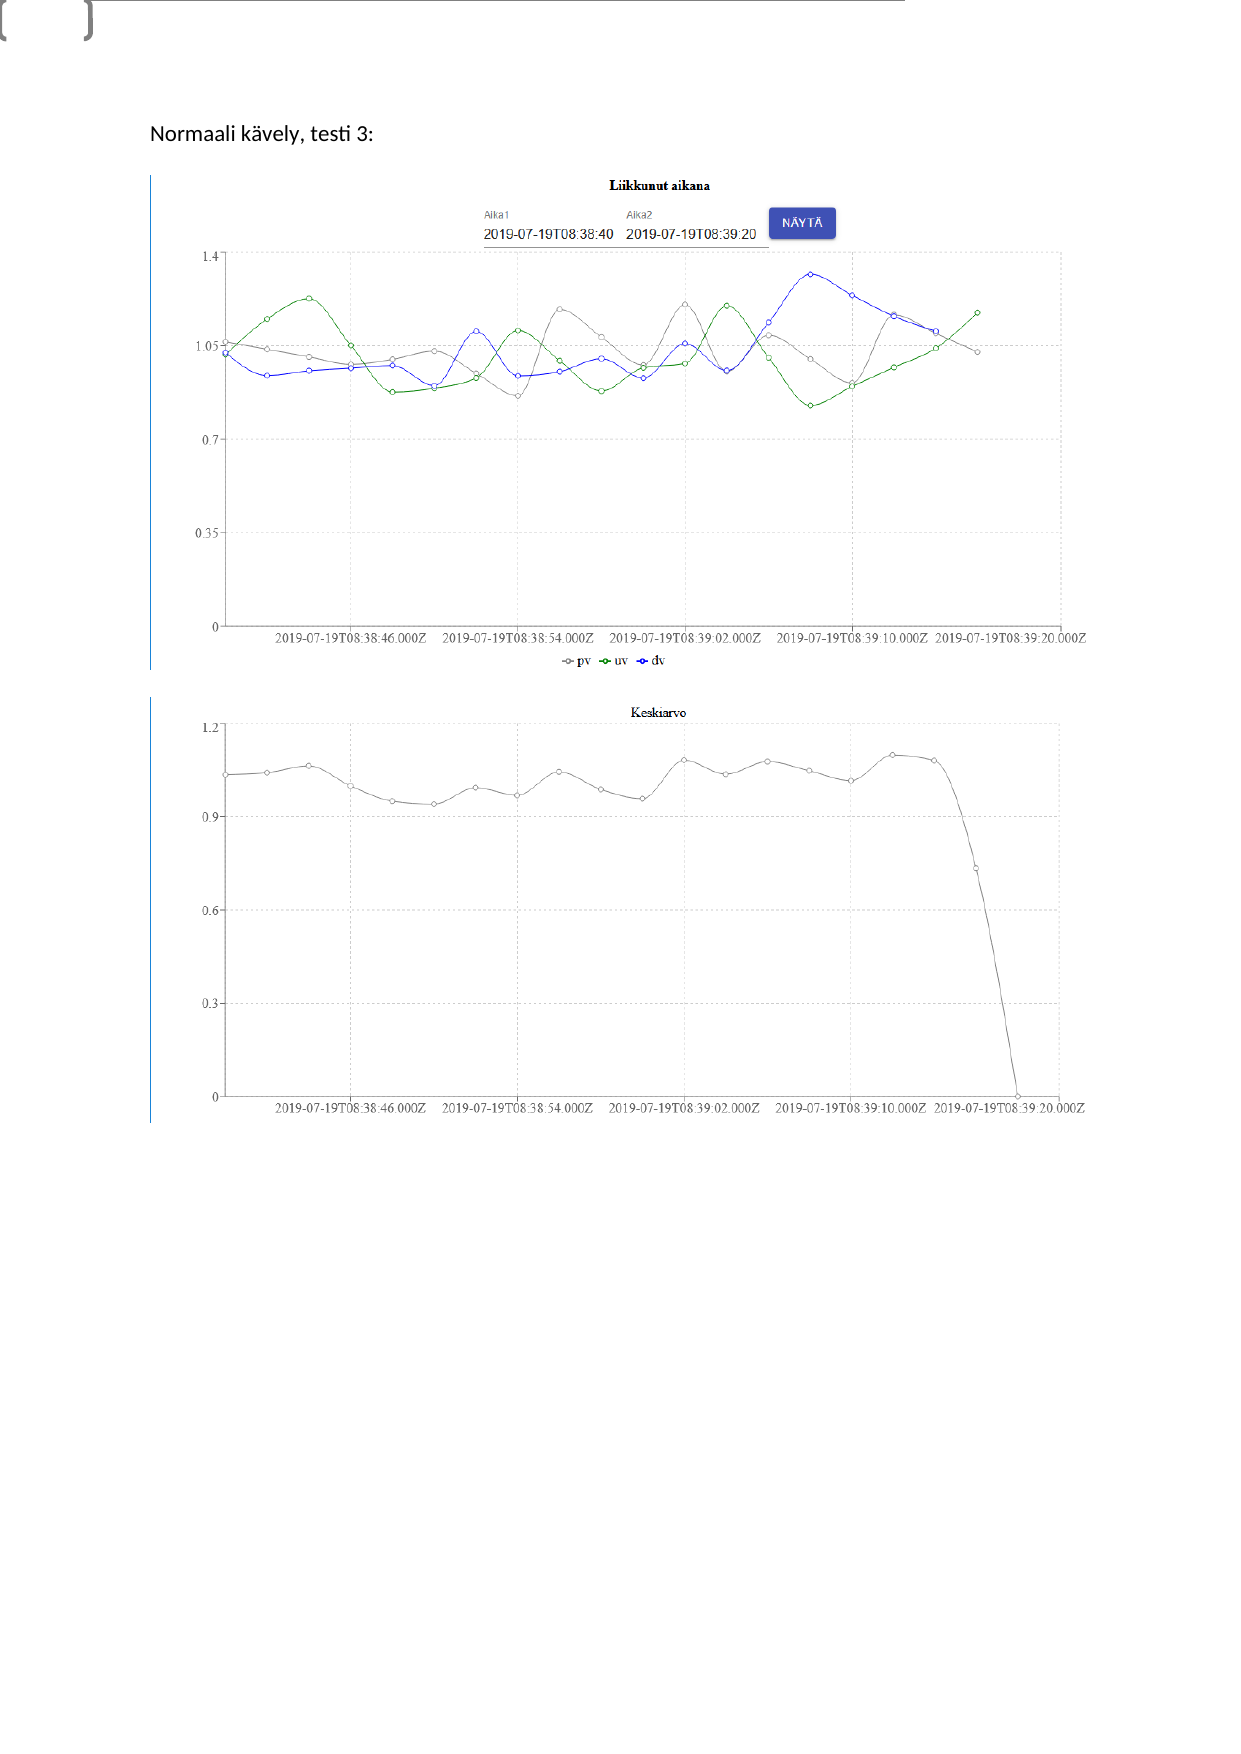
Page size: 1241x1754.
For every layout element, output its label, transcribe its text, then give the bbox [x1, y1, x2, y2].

text Normaali kävely, testi 3: [150, 119, 1090, 147]
